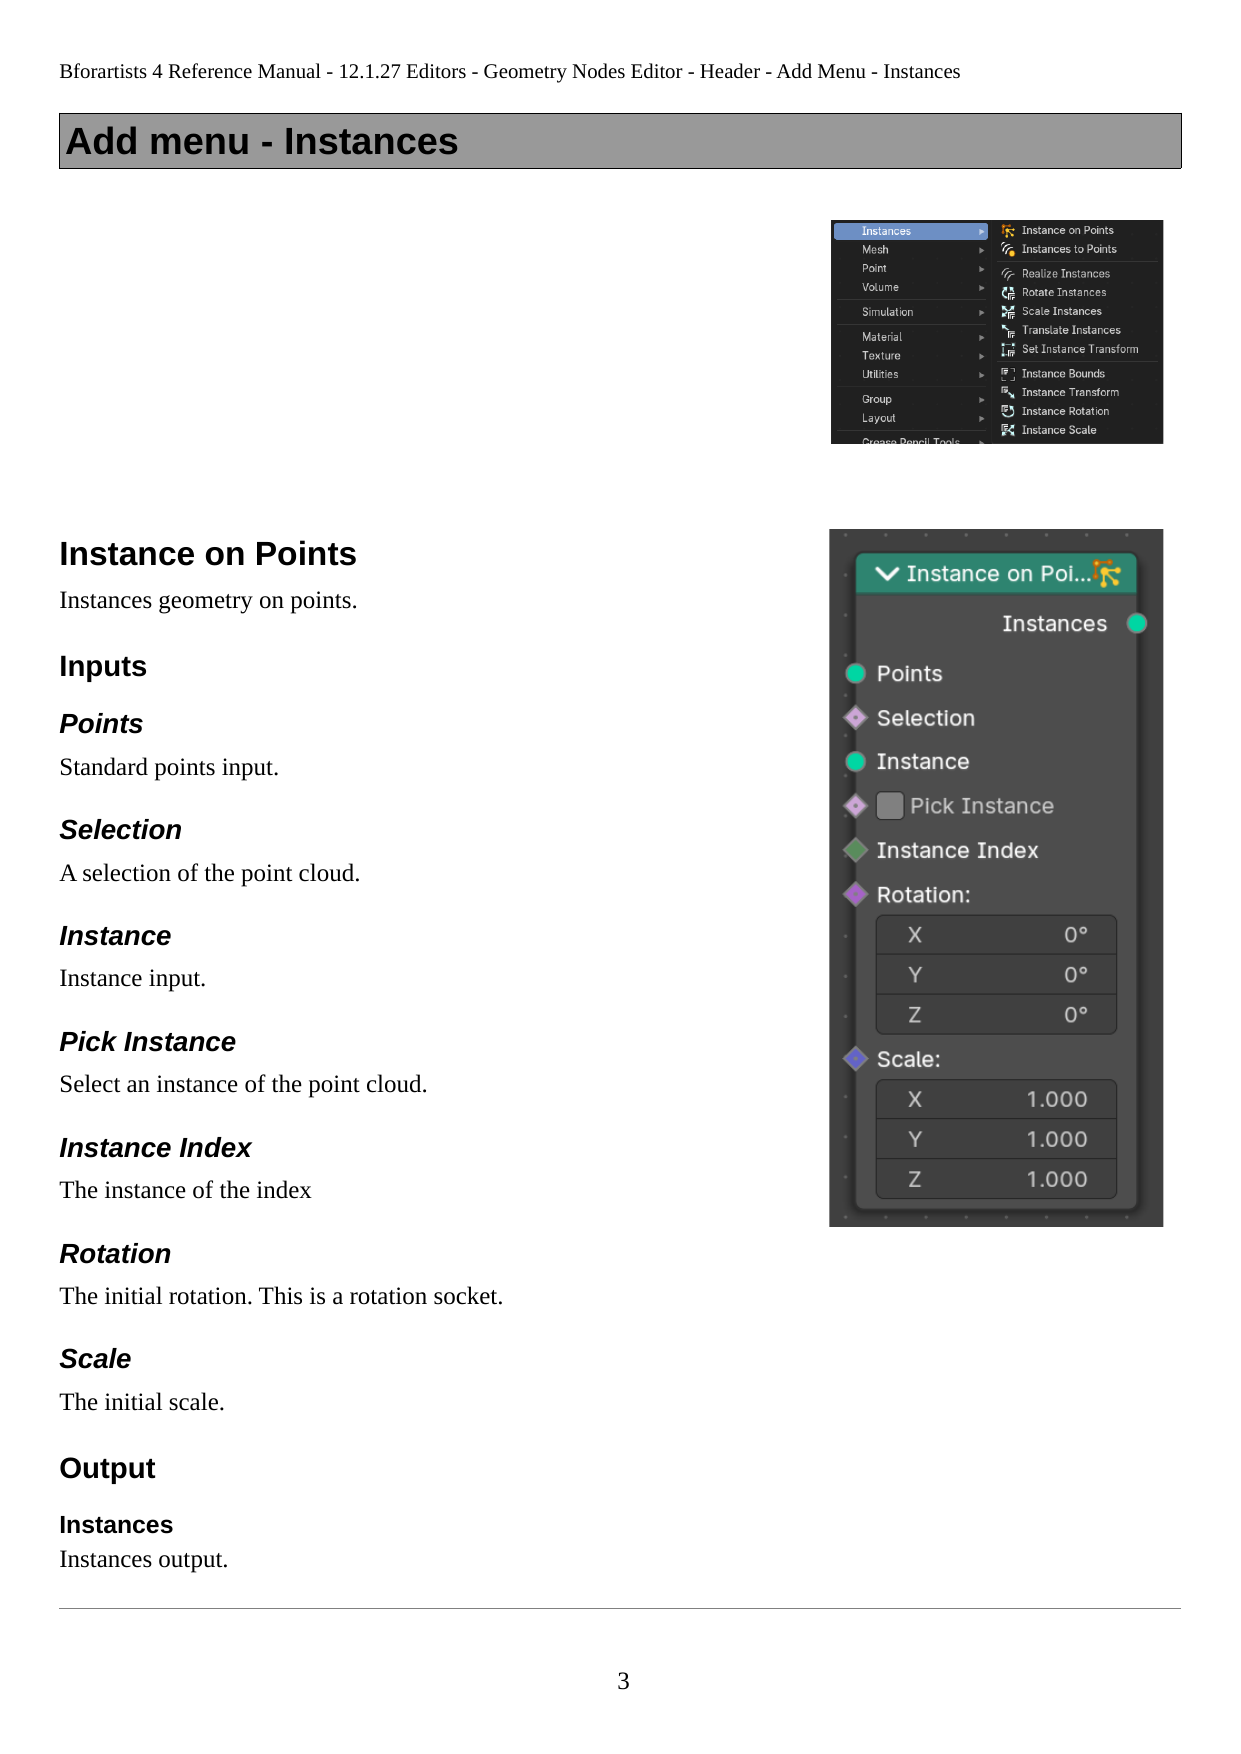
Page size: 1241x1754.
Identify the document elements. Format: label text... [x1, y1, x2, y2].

text The initial scale. [59, 1387, 1181, 1416]
text Standard points input. [59, 752, 829, 780]
text A selection of the point cloud. [59, 858, 829, 886]
text The instance of the index [59, 1175, 829, 1204]
subtitle [1164, 534, 1181, 572]
picture [831, 220, 1164, 444]
subtitle [1164, 1025, 1181, 1057]
subtitle Pick Instance [59, 1025, 829, 1057]
text Instances output. [59, 1544, 1181, 1573]
subtitle [1164, 813, 1181, 845]
picture [829, 529, 1164, 1227]
subtitle Selection [59, 813, 829, 845]
table_header Add menu - Instances [60, 114, 1181, 168]
subtitle Instance [59, 919, 829, 951]
subtitle [1164, 707, 1181, 739]
subtitle Rotation [59, 1237, 1181, 1269]
text Select an instance of the point cloud. [59, 1069, 829, 1098]
text [1164, 963, 1181, 992]
subtitle [1164, 919, 1181, 951]
text Instance input. [59, 963, 829, 992]
subtitle [1164, 1131, 1181, 1163]
text The initial rotation. This is a rotation socket. [59, 1281, 1181, 1310]
subtitle Points [59, 707, 829, 739]
subtitle Output [59, 1451, 1181, 1485]
subtitle Instance Index [59, 1131, 829, 1163]
text Instances geometry on points. [59, 585, 829, 614]
subtitle Instances [59, 1510, 1181, 1538]
subtitle Inputs [59, 648, 829, 682]
subtitle Scale [59, 1343, 1181, 1375]
text [1164, 752, 1181, 780]
subtitle [1164, 648, 1181, 682]
subtitle Instance on Points [59, 534, 829, 572]
